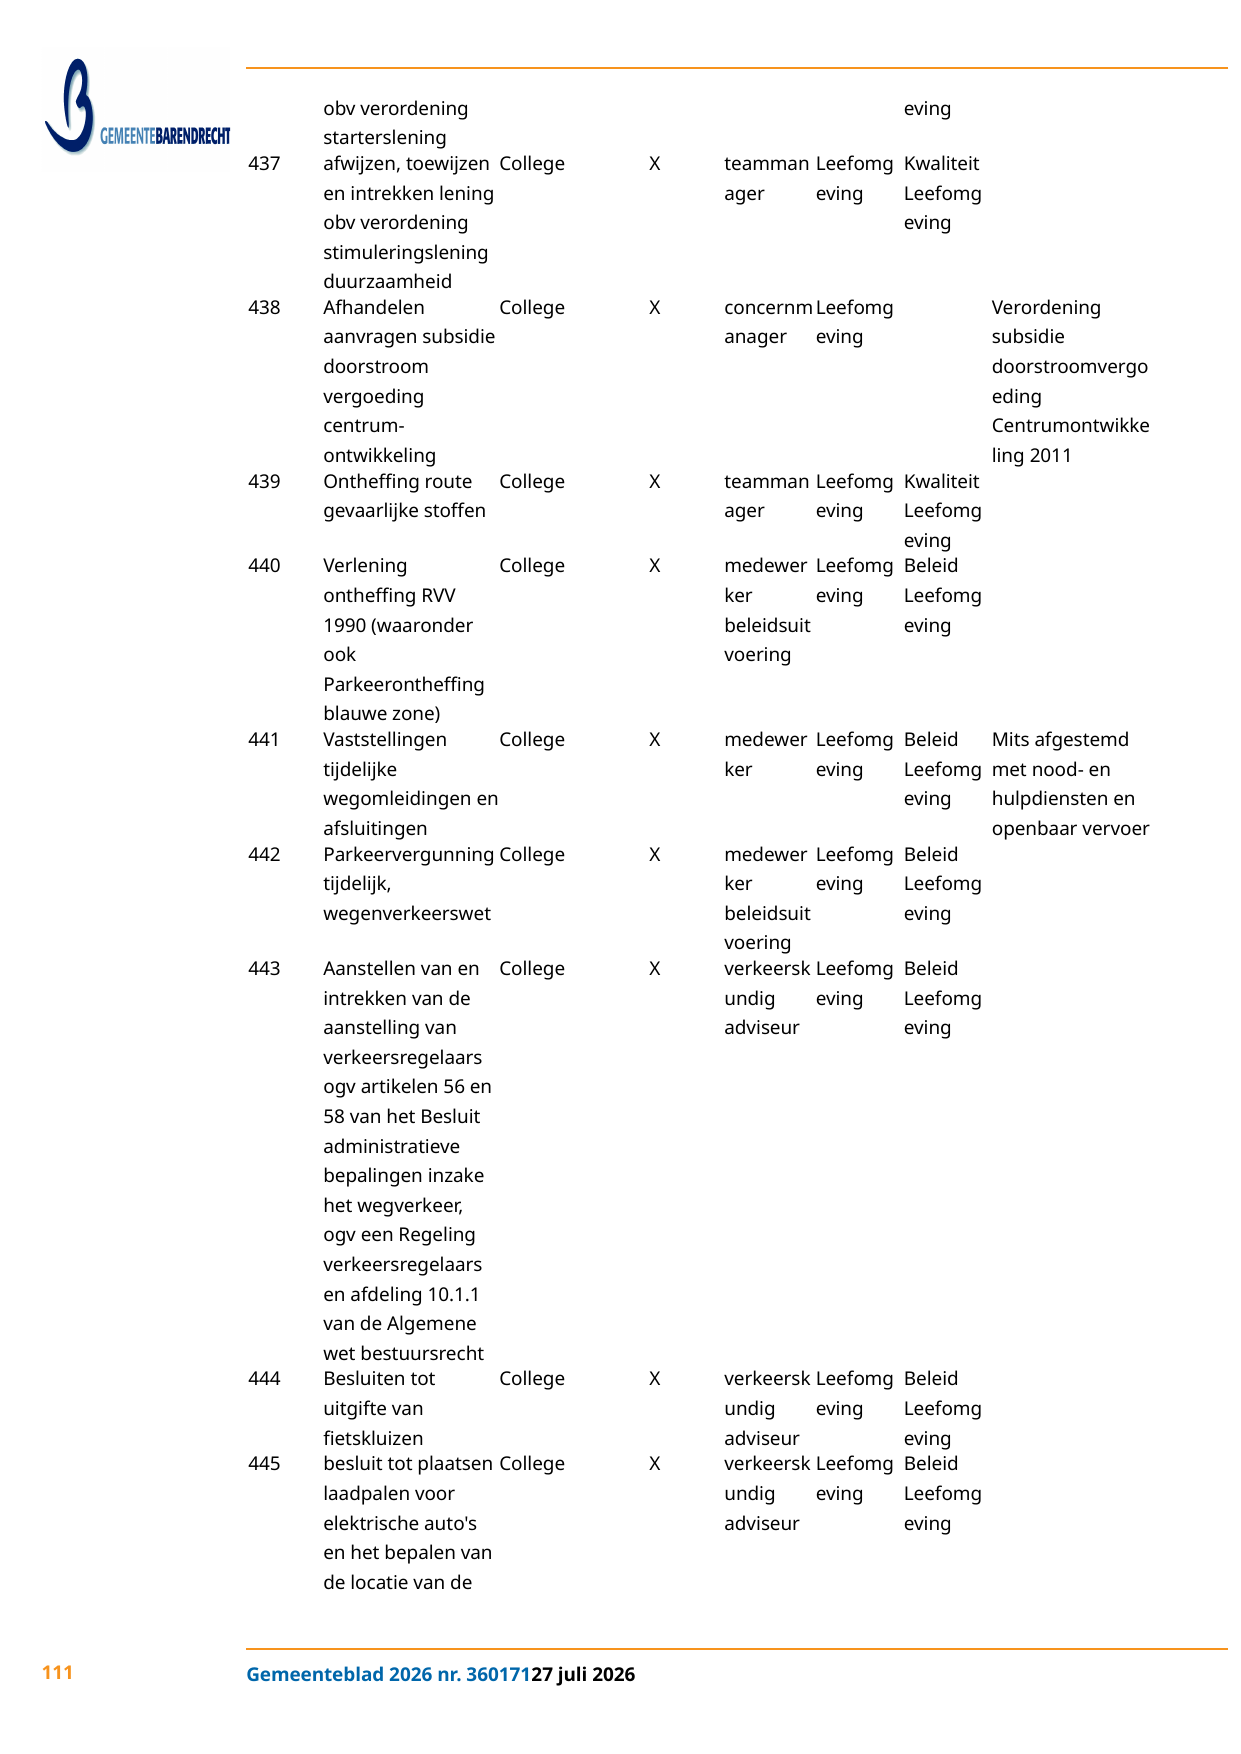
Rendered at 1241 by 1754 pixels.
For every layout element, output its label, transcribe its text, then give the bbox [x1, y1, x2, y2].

table_cell [992, 553, 1152, 726]
table_cell 445 [248, 1451, 323, 1594]
table_cell College [499, 955, 574, 1366]
table_cell Kwaliteit Leefomgeving [904, 150, 992, 294]
table_cell [574, 955, 649, 1366]
table_cell afwijzen, toewijzen en intrekken lening obv verordening stimuleringslening duurzaamheid [323, 150, 499, 294]
table_cell X [649, 1366, 724, 1451]
table_cell [816, 95, 904, 150]
table_cell Leefomgeving [816, 294, 904, 468]
table_cell College [499, 294, 574, 468]
table_cell Beleid Leefomgeving [904, 553, 992, 726]
table_cell Leefomgeving [816, 150, 904, 294]
table_cell Kwaliteit Leefomgeving [904, 468, 992, 553]
table_cell [574, 841, 649, 955]
table_cell Leefomgeving [816, 955, 904, 1366]
table_cell College [499, 1366, 574, 1451]
table_cell [574, 553, 649, 726]
table_cell Besluiten tot uitgifte van fietskluizen [323, 1366, 499, 1451]
table_cell [574, 294, 649, 468]
table_cell Afhandelen aanvragen subsidie doorstroom vergoeding centrum-ontwikkeling [323, 294, 499, 468]
table_cell besluit tot plaatsen laadpalen voor elektrische auto's en het bepalen van de locatie van de [323, 1451, 499, 1594]
table_cell teammanager [724, 468, 816, 553]
table_cell Leefomgeving [816, 1451, 904, 1594]
table_cell obv verordening starterslening [323, 95, 499, 150]
table_cell X [649, 955, 724, 1366]
picture [41, 47, 231, 172]
table_cell College [499, 726, 574, 841]
table_cell medewerker beleidsuitvoering [724, 841, 816, 955]
table_cell Vaststellingen tijdelijke wegomleidingen en afsluitingen [323, 726, 499, 841]
table_cell [248, 95, 323, 150]
table_cell 442 [248, 841, 323, 955]
table_cell [574, 1451, 649, 1594]
table_cell Aanstellen van en intrekken van de aanstelling van verkeersregelaars ogv artikelen 56 en 58 van het Besluit administratieve bepalingen inzake het wegverkeer, ogv een Regeling verkeersregelaars en afdeling 10.1.1 van de Algemene wet bestuursrecht [323, 955, 499, 1366]
table_cell [992, 1451, 1152, 1594]
table_cell medewerker beleidsuitvoering [724, 553, 816, 726]
table_cell Leefomgeving [816, 726, 904, 841]
table_cell [992, 955, 1152, 1366]
table_cell [574, 95, 649, 150]
table_cell verkeerskundig adviseur [724, 1451, 816, 1594]
table_cell verkeerskundig adviseur [724, 955, 816, 1366]
table_cell X [649, 841, 724, 955]
table_cell 444 [248, 1366, 323, 1451]
table_cell concernmanager [724, 294, 816, 468]
table_cell X [649, 468, 724, 553]
table_cell X [649, 1451, 724, 1594]
table_cell 437 [248, 150, 323, 294]
table_cell [574, 1366, 649, 1451]
table_cell College [499, 553, 574, 726]
table_cell [992, 468, 1152, 553]
table_cell medewerker [724, 726, 816, 841]
table_cell 440 [248, 553, 323, 726]
table_cell Ontheffing route gevaarlijke stoffen [323, 468, 499, 553]
table_cell Beleid Leefomgeving [904, 1366, 992, 1451]
table_cell [574, 150, 649, 294]
table_cell 443 [248, 955, 323, 1366]
table_cell [992, 841, 1152, 955]
table_cell X [649, 150, 724, 294]
table_cell Verlening ontheffing RVV 1990 (waaronder ook Parkeerontheffing blauwe zone) [323, 553, 499, 726]
table_cell [904, 294, 992, 468]
table_cell verkeerskundig adviseur [724, 1366, 816, 1451]
table_cell [992, 150, 1152, 294]
table_cell 441 [248, 726, 323, 841]
table_cell Leefomgeving [816, 1366, 904, 1451]
table_cell X [649, 553, 724, 726]
table_cell 438 [248, 294, 323, 468]
table_cell Leefomgeving [816, 841, 904, 955]
table_cell [499, 95, 574, 150]
table_cell College [499, 468, 574, 553]
table_cell teammanager [724, 150, 816, 294]
table_cell [992, 1366, 1152, 1451]
table_cell Beleid Leefomgeving [904, 726, 992, 841]
table_cell Parkeervergunning tijdelijk, wegenverkeerswet [323, 841, 499, 955]
table_cell [649, 95, 724, 150]
table_cell X [649, 726, 724, 841]
table_cell College [499, 841, 574, 955]
table_cell College [499, 150, 574, 294]
table_cell [574, 468, 649, 553]
table_cell [724, 95, 816, 150]
table_cell [574, 726, 649, 841]
table_cell Leefomgeving [816, 553, 904, 726]
table_cell Mits afgestemd met nood- en hulpdiensten en openbaar vervoer [992, 726, 1152, 841]
table_cell Beleid Leefomgeving [904, 841, 992, 955]
table_cell 439 [248, 468, 323, 553]
table_cell X [649, 294, 724, 468]
table_cell College [499, 1451, 574, 1594]
table_cell Beleid Leefomgeving [904, 1451, 992, 1594]
table_cell Leefomgeving [816, 468, 904, 553]
table_cell Beleid Leefomgeving [904, 955, 992, 1366]
table_cell Verordening subsidie doorstroomvergoeding Centrumontwikkeling 2011 [992, 294, 1152, 468]
table_cell eving [904, 95, 992, 150]
table_cell [992, 95, 1152, 150]
